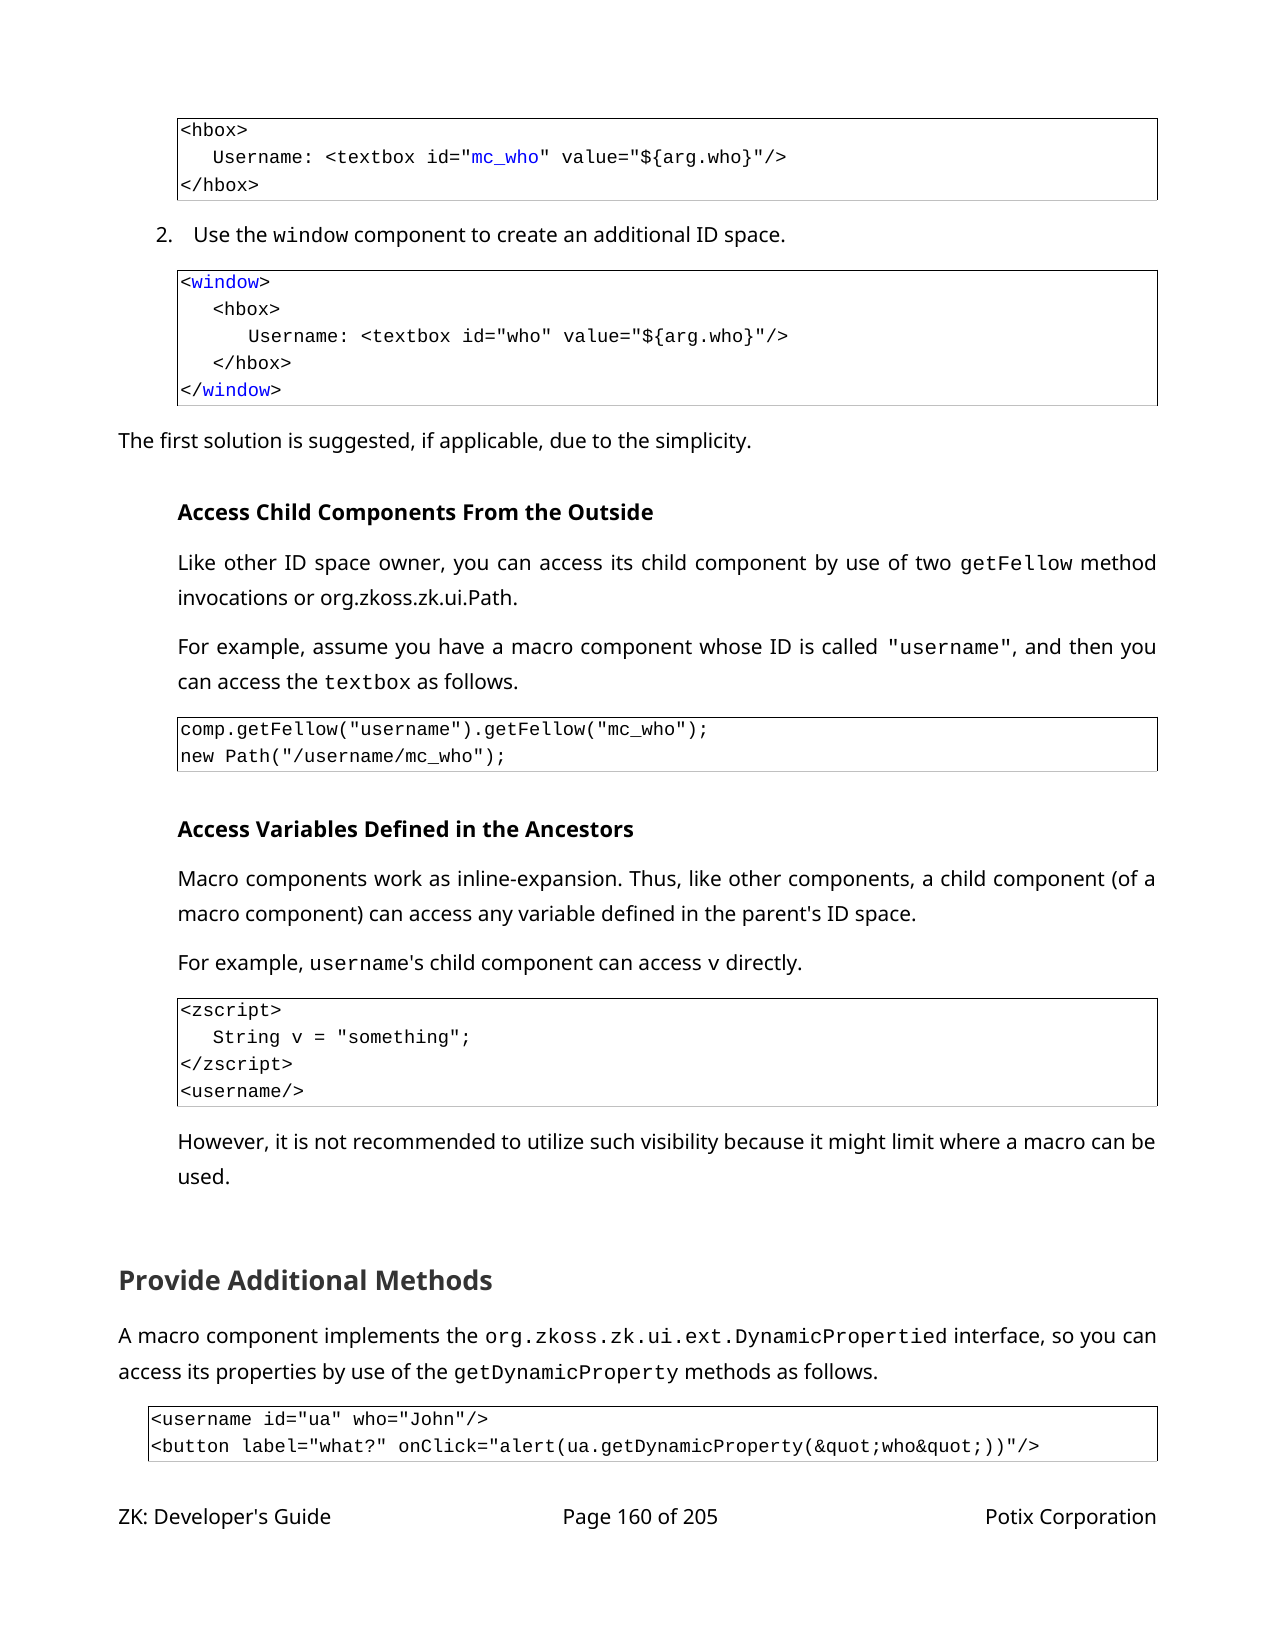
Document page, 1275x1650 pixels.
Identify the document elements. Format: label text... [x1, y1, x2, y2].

text </hbox> [178, 351, 1157, 375]
text <username/> [178, 1079, 1157, 1106]
subtitle Access Variables Defined in the Ancestors [177, 814, 1157, 844]
text The first solution is suggested, if applicable, due to the simplicity. [118, 426, 1157, 454]
text Macro components work as inline-expansion. Thus, like other components, a child component (of a macro component) can access any variable defined in the parent's ID space. [177, 864, 1157, 928]
text Username: <textbox id="mc_who" value="${arg.who}"/> [178, 145, 1157, 169]
text </window> [178, 378, 1157, 405]
text A macro component implements the org.zkoss.zk.ui.ext.DynamicPropertied interface, so you can access its properties by use of the getDynamicProperty methods as follows. [118, 1322, 1157, 1386]
subtitle Provide Additional Methods [118, 1261, 1157, 1298]
text String v = "something"; [178, 1025, 1157, 1049]
text </zscript> [178, 1052, 1157, 1076]
subtitle Access Child Components From the Outside [177, 497, 1157, 527]
text comp.getFellow("username").getFellow("mc_who"); [178, 718, 1157, 741]
text <button label="what?" onClick="alert(ua.getDynamicProperty(&quot;who&quot;))"/> [149, 1433, 1157, 1461]
text Like other ID space owner, you can access its child component by use of two getFellow method invocations or org.zkoss.zk.ui.Path. [177, 548, 1157, 611]
list Use the window component to create an additional ID space. [156, 220, 1157, 249]
text </hbox> [178, 172, 1157, 200]
text <hbox> [178, 119, 1157, 142]
text <username id="ua" who="John"/> [149, 1407, 1157, 1431]
text Username: <textbox id="who" value="${arg.who}"/> [178, 324, 1157, 348]
text <zscript> [178, 999, 1157, 1022]
text However, it is not recommended to utilize such visibility because it might limit where a macro can be used. [177, 1127, 1157, 1190]
text For example, assume you have a macro component whose ID is called "username", and then you can access the textbox as follows. [177, 632, 1157, 696]
text <window> [178, 271, 1157, 294]
text new Path("/username/mc_who"); [178, 744, 1157, 771]
text For example, username's child component can access v directly. [177, 948, 1157, 977]
text <hbox> [178, 297, 1157, 321]
